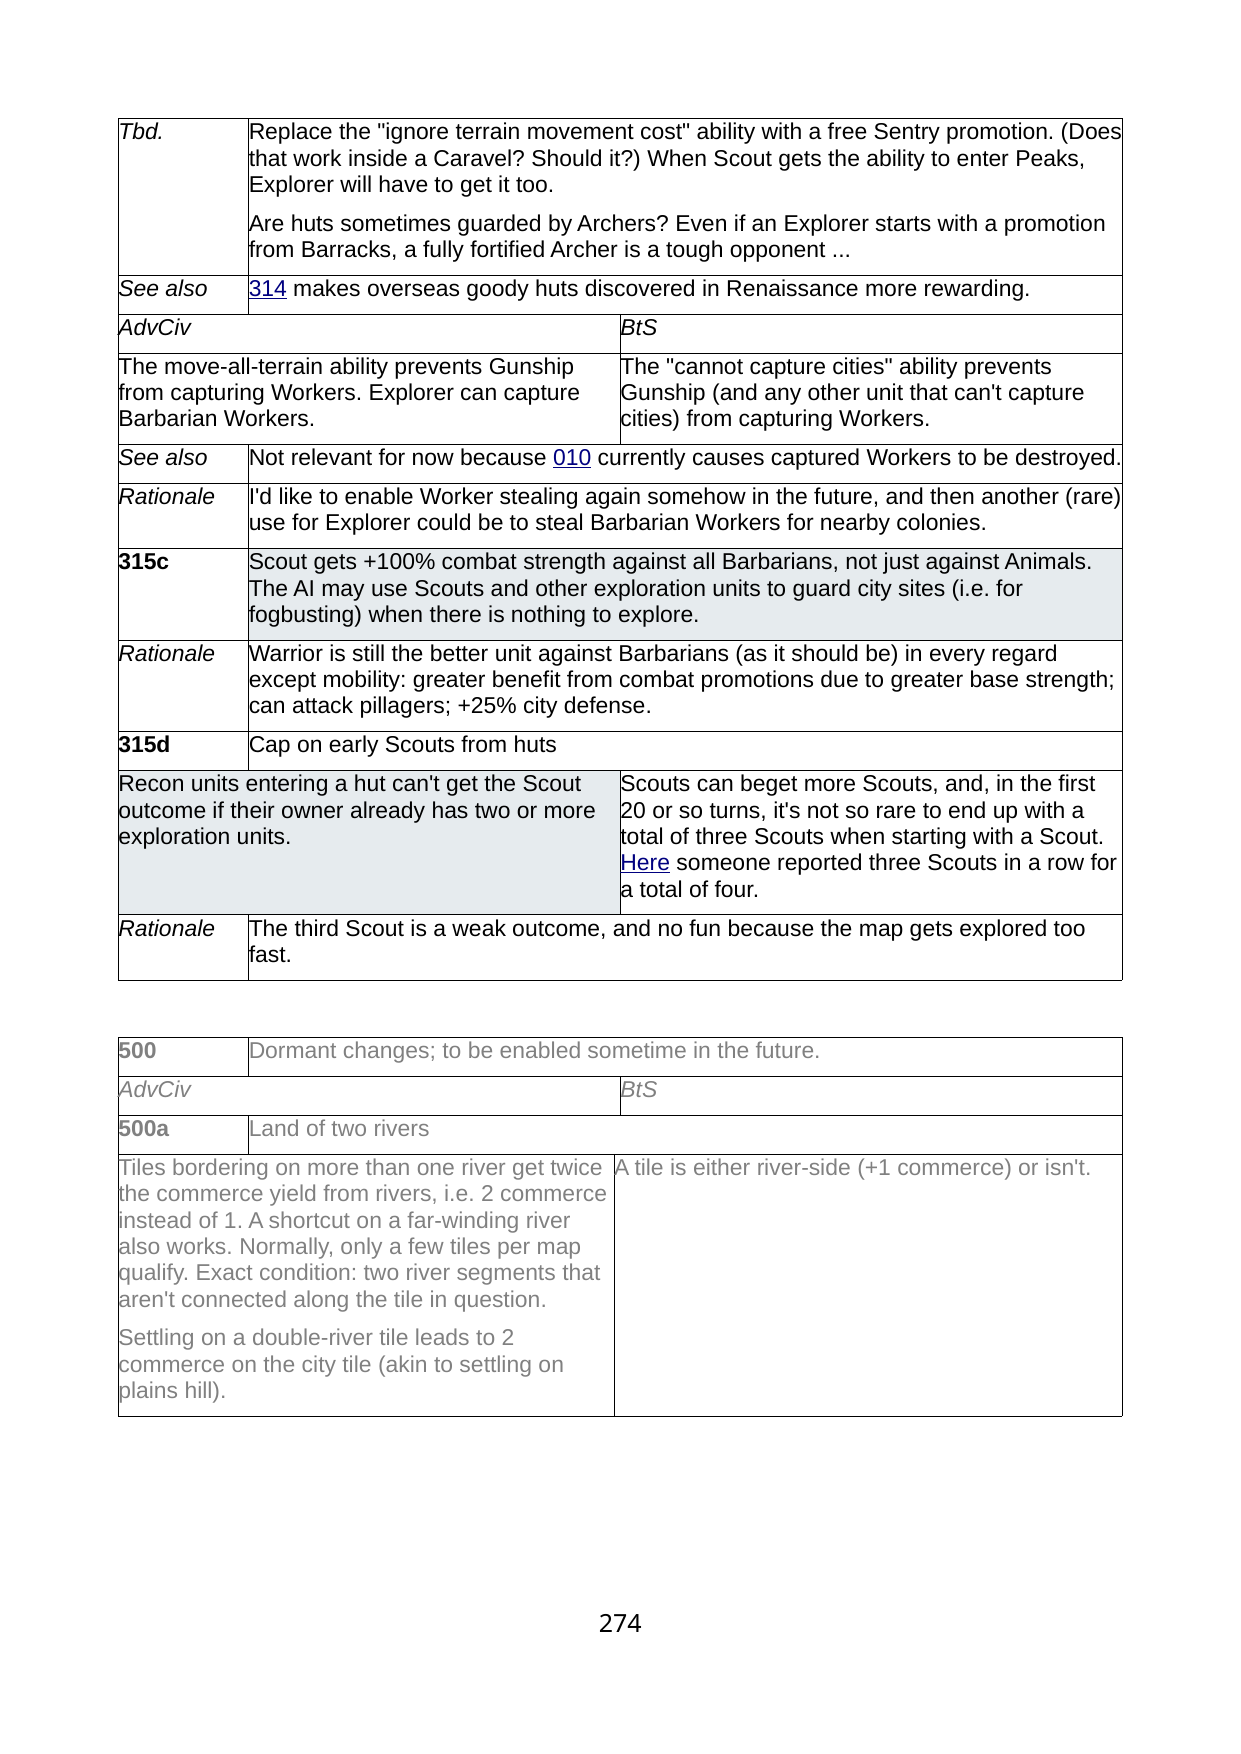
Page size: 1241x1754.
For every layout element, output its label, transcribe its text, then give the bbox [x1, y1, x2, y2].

table_cell See also [119, 445, 248, 483]
table_cell Rationale [119, 915, 248, 979]
table_cell Tiles bordering on more than one river get twice the commerce yield from rivers, i.e. 2 commerce instead of 1. A shortcut on a far-winding river also works. Normally, only a few tiles per map qualify. Exact condition: two river segments that aren't connected along the tile in question. Settling on a double-river tile leads to 2 commerce on the city tile (akin to settling on plains hill). [119, 1155, 614, 1416]
table_cell Scouts can beget more Scouts, and, in the first 20 or so turns, it's not so rare to end up with a total of three Scouts when starting with a Scout. Here someone reported three Scouts in a row for a total of four. [621, 771, 1122, 914]
table_cell 315d [119, 732, 248, 770]
table_header 500 [119, 1038, 248, 1076]
table_cell See also [119, 276, 248, 314]
table_cell The third Scout is a weak outcome, and no fun because the map gets explored too fast. [249, 915, 1122, 979]
table_cell BtS [621, 1077, 1122, 1115]
table_cell AdvCiv [119, 1077, 620, 1115]
table_cell The "cannot capture cities" ability prevents Gunship (and any other unit that can't capture cities) from capturing Workers. [621, 354, 1122, 444]
table_cell Cap on early Scouts from huts [249, 732, 1122, 770]
table_cell The move-all-terrain ability prevents Gunship from capturing Workers. Explorer can capture Barbarian Workers. [119, 354, 620, 444]
table_cell 314 makes overseas goody huts discovered in Renaissance more rewarding. [249, 276, 1122, 314]
table_cell I'd like to enable Worker stealing again somehow in the future, and then another (rare) use for Explorer could be to steal Barbarian Workers for nearby colonies. [249, 484, 1122, 548]
table_cell AdvCiv [119, 315, 620, 352]
table_cell Warrior is still the better unit against Barbarians (as it should be) in every regard except mobility: greater benefit from combat promotions due to greater base strength; can attack pillagers; +25% city defense. [249, 641, 1122, 731]
table_cell Rationale [119, 484, 248, 548]
table_cell Land of two rivers [249, 1116, 1122, 1154]
table_cell BtS [621, 315, 1122, 352]
table_cell Scout gets +100% combat strength against all Barbarians, not just against Animals. The AI may use Scouts and other exploration units to guard city sites (i.e. for fogbusting) when there is nothing to explore. [249, 549, 1122, 640]
table_cell Recon units entering a hut can't get the Scout outcome if their owner already has two or more exploration units. [119, 771, 620, 914]
table_cell 315c [119, 549, 248, 640]
table_header Dormant changes; to be enabled sometime in the future. [249, 1038, 1122, 1076]
table_cell Tbd. [119, 119, 248, 275]
table_cell Rationale [119, 641, 248, 731]
table_cell Replace the "ignore terrain movement cost" ability with a free Sentry promotion. (Does that work inside a Caravel? Should it?) When Scout gets the ability to enter Peaks, Explorer will have to get it too. Are huts sometimes guarded by Archers? Even if an Explorer starts with a promotion from Barracks, a fully fortified Archer is a tough opponent ... [249, 119, 1122, 275]
table_cell A tile is either river-side (+1 commerce) or isn't. [615, 1155, 1122, 1416]
table_cell Not relevant for now because 010 currently causes captured Workers to be destroyed. [249, 445, 1122, 483]
table_cell 500a [119, 1116, 248, 1154]
